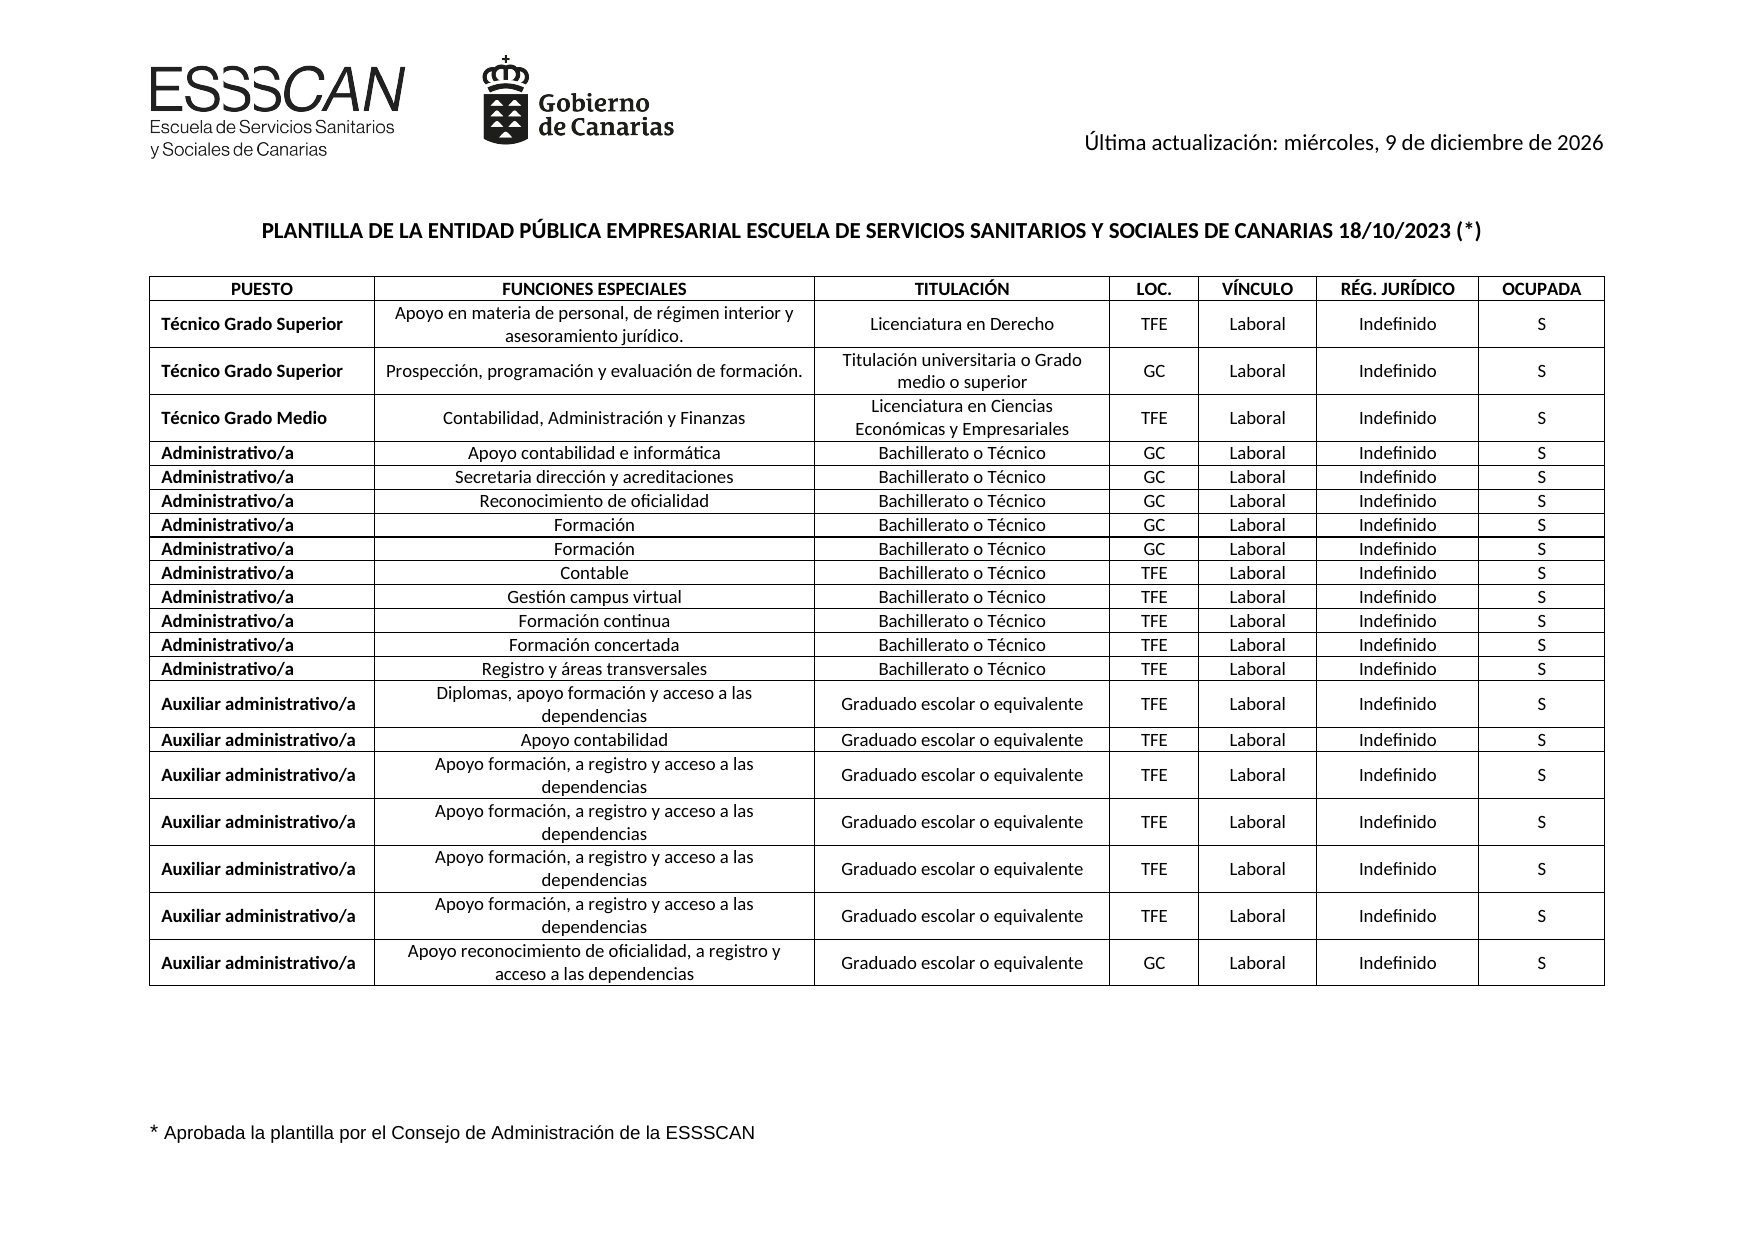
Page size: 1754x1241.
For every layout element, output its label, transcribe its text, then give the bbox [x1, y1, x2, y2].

table_cell Reconocimiento de oficialidad [375, 490, 814, 512]
table_cell Graduado escolar o equivalente [815, 940, 1109, 985]
table_cell Licenciatura en Ciencias Económicas y Empresariales [815, 395, 1109, 441]
table_cell Bachillerato o Técnico [815, 466, 1109, 488]
table_cell Licenciatura en Derecho [815, 301, 1109, 347]
table_cell Laboral [1199, 585, 1316, 608]
table_cell TFE [1110, 799, 1198, 845]
table_header FUNCIONES ESPECIALES [375, 277, 814, 300]
table_cell Indefinido [1317, 893, 1478, 938]
table_cell TFE [1110, 585, 1198, 608]
table_cell Bachillerato o Técnico [815, 561, 1109, 584]
table_cell Laboral [1199, 681, 1316, 727]
table_cell TFE [1110, 681, 1198, 727]
table_cell Indefinido [1317, 752, 1478, 798]
table_cell Administrativo/a [150, 466, 374, 488]
table_cell S [1479, 395, 1604, 441]
table_cell Indefinido [1317, 538, 1478, 560]
table_cell Indefinido [1317, 301, 1478, 347]
table_cell Laboral [1199, 348, 1316, 394]
table_cell Indefinido [1317, 799, 1478, 845]
table_cell Contable [375, 561, 814, 584]
table_cell Formación [375, 538, 814, 560]
table_cell Prospección, programación y evaluación de formación. [375, 348, 814, 394]
table_cell Bachillerato o Técnico [815, 633, 1109, 656]
table_header LOC. [1110, 277, 1198, 300]
table_cell S [1479, 752, 1604, 798]
table_cell Administrativo/a [150, 490, 374, 512]
table_cell Titulación universitaria o Grado medio o superior [815, 348, 1109, 394]
table_cell Bachillerato o Técnico [815, 585, 1109, 608]
table_cell Auxiliar administrativo/a [150, 846, 374, 892]
table_cell TFE [1110, 301, 1198, 347]
table_cell GC [1110, 348, 1198, 394]
table_cell S [1479, 442, 1604, 464]
table_cell Laboral [1199, 514, 1316, 536]
table_cell Apoyo formación, a registro y acceso a las dependencias [375, 752, 814, 798]
table_cell Indefinido [1317, 561, 1478, 584]
table_cell GC [1110, 538, 1198, 560]
table_header TITULACIÓN [815, 277, 1109, 300]
table_cell Laboral [1199, 752, 1316, 798]
table_cell Apoyo reconocimiento de oficialidad, a registro y acceso a las dependencias [375, 940, 814, 985]
table_cell Indefinido [1317, 514, 1478, 536]
table_cell S [1479, 893, 1604, 938]
table_cell Bachillerato o Técnico [815, 609, 1109, 632]
table_cell Administrativo/a [150, 609, 374, 632]
table_cell Laboral [1199, 893, 1316, 938]
table_cell Técnico Grado Superior [150, 348, 374, 394]
table_cell Técnico Grado Superior [150, 301, 374, 347]
table_cell Indefinido [1317, 633, 1478, 656]
table_cell GC [1110, 466, 1198, 488]
table_cell Indefinido [1317, 442, 1478, 464]
table_cell Administrativo/a [150, 657, 374, 680]
table_cell Graduado escolar o equivalente [815, 799, 1109, 845]
table_cell Administrativo/a [150, 442, 374, 464]
table_cell GC [1110, 490, 1198, 512]
table_cell GC [1110, 940, 1198, 985]
table_cell Contabilidad, Administración y Finanzas [375, 395, 814, 441]
table_cell Indefinido [1317, 846, 1478, 892]
table_cell Apoyo formación, a registro y acceso a las dependencias [375, 846, 814, 892]
table_cell Apoyo contabilidad e informática [375, 442, 814, 464]
table_cell Laboral [1199, 728, 1316, 751]
table_cell S [1479, 538, 1604, 560]
table_cell Laboral [1199, 657, 1316, 680]
table_cell Bachillerato o Técnico [815, 538, 1109, 560]
table_cell S [1479, 846, 1604, 892]
table_cell Auxiliar administrativo/a [150, 752, 374, 798]
table_cell S [1479, 799, 1604, 845]
table_cell TFE [1110, 657, 1198, 680]
table_cell Gestión campus virtual [375, 585, 814, 608]
table_cell S [1479, 561, 1604, 584]
table_cell Laboral [1199, 940, 1316, 985]
table_cell Indefinido [1317, 490, 1478, 512]
table_cell S [1479, 348, 1604, 394]
table_cell Graduado escolar o equivalente [815, 846, 1109, 892]
table_cell Administrativo/a [150, 585, 374, 608]
table_cell S [1479, 466, 1604, 488]
table_cell S [1479, 301, 1604, 347]
table_cell Laboral [1199, 466, 1316, 488]
table_cell Laboral [1199, 442, 1316, 464]
table_cell S [1479, 490, 1604, 512]
table_cell Bachillerato o Técnico [815, 514, 1109, 536]
table_cell Indefinido [1317, 466, 1478, 488]
table_cell TFE [1110, 395, 1198, 441]
table_cell S [1479, 728, 1604, 751]
table_cell Administrativo/a [150, 514, 374, 536]
table_cell Registro y áreas transversales [375, 657, 814, 680]
table_cell Auxiliar administrativo/a [150, 728, 374, 751]
table_cell S [1479, 657, 1604, 680]
text PLANTILLA DE LA ENTIDAD PÚBLICA EMPRESARIAL ESCUELA DE SERVICIOS SANITARIOS Y SOCIALES DE CANARIAS 18/10/2023 (*) [150, 216, 1594, 244]
table_cell Graduado escolar o equivalente [815, 752, 1109, 798]
table_cell Laboral [1199, 609, 1316, 632]
table_header PUESTO [150, 277, 374, 300]
table_cell Laboral [1199, 490, 1316, 512]
table_cell S [1479, 940, 1604, 985]
table_cell Apoyo en materia de personal, de régimen interior y asesoramiento jurídico. [375, 301, 814, 347]
table_cell Graduado escolar o equivalente [815, 728, 1109, 751]
table_header VÍNCULO [1199, 277, 1316, 300]
table_cell Administrativo/a [150, 633, 374, 656]
table_cell Técnico Grado Medio [150, 395, 374, 441]
table_cell Secretaria dirección y acreditaciones [375, 466, 814, 488]
table_cell Indefinido [1317, 585, 1478, 608]
table_cell Laboral [1199, 846, 1316, 892]
table_cell Laboral [1199, 561, 1316, 584]
table_cell Formación continua [375, 609, 814, 632]
table_cell Auxiliar administrativo/a [150, 893, 374, 938]
table_cell Indefinido [1317, 348, 1478, 394]
table_cell Graduado escolar o equivalente [815, 893, 1109, 938]
table_cell Laboral [1199, 395, 1316, 441]
table_cell S [1479, 609, 1604, 632]
table_cell Administrativo/a [150, 538, 374, 560]
table_cell TFE [1110, 728, 1198, 751]
table_cell TFE [1110, 561, 1198, 584]
table_cell Indefinido [1317, 940, 1478, 985]
table_cell Formación [375, 514, 814, 536]
table_cell TFE [1110, 633, 1198, 656]
table_cell Laboral [1199, 799, 1316, 845]
table_header OCUPADA [1479, 277, 1604, 300]
table_cell Formación concertada [375, 633, 814, 656]
table_cell S [1479, 681, 1604, 727]
table_cell Diplomas, apoyo formación y acceso a las dependencias [375, 681, 814, 727]
table_cell Auxiliar administrativo/a [150, 799, 374, 845]
table_cell GC [1110, 442, 1198, 464]
table_cell Administrativo/a [150, 561, 374, 584]
table_cell S [1479, 514, 1604, 536]
table_cell Graduado escolar o equivalente [815, 681, 1109, 727]
table_cell Auxiliar administrativo/a [150, 681, 374, 727]
table_cell Auxiliar administrativo/a [150, 940, 374, 985]
table_cell S [1479, 633, 1604, 656]
table_cell Indefinido [1317, 681, 1478, 727]
table_cell TFE [1110, 752, 1198, 798]
table_cell Apoyo contabilidad [375, 728, 814, 751]
table_cell Indefinido [1317, 657, 1478, 680]
table_cell TFE [1110, 609, 1198, 632]
table_cell Laboral [1199, 633, 1316, 656]
table_cell TFE [1110, 893, 1198, 938]
table_cell TFE [1110, 846, 1198, 892]
table_cell Indefinido [1317, 395, 1478, 441]
table_cell Apoyo formación, a registro y acceso a las dependencias [375, 799, 814, 845]
table_cell Indefinido [1317, 728, 1478, 751]
table_cell Indefinido [1317, 609, 1478, 632]
table_cell GC [1110, 514, 1198, 536]
table_cell Bachillerato o Técnico [815, 490, 1109, 512]
table_cell Laboral [1199, 538, 1316, 560]
table_cell Laboral [1199, 301, 1316, 347]
table_header RÉG. JURÍDICO [1317, 277, 1478, 300]
table_cell Bachillerato o Técnico [815, 657, 1109, 680]
table_cell Apoyo formación, a registro y acceso a las dependencias [375, 893, 814, 938]
table_cell S [1479, 585, 1604, 608]
table_cell Bachillerato o Técnico [815, 442, 1109, 464]
